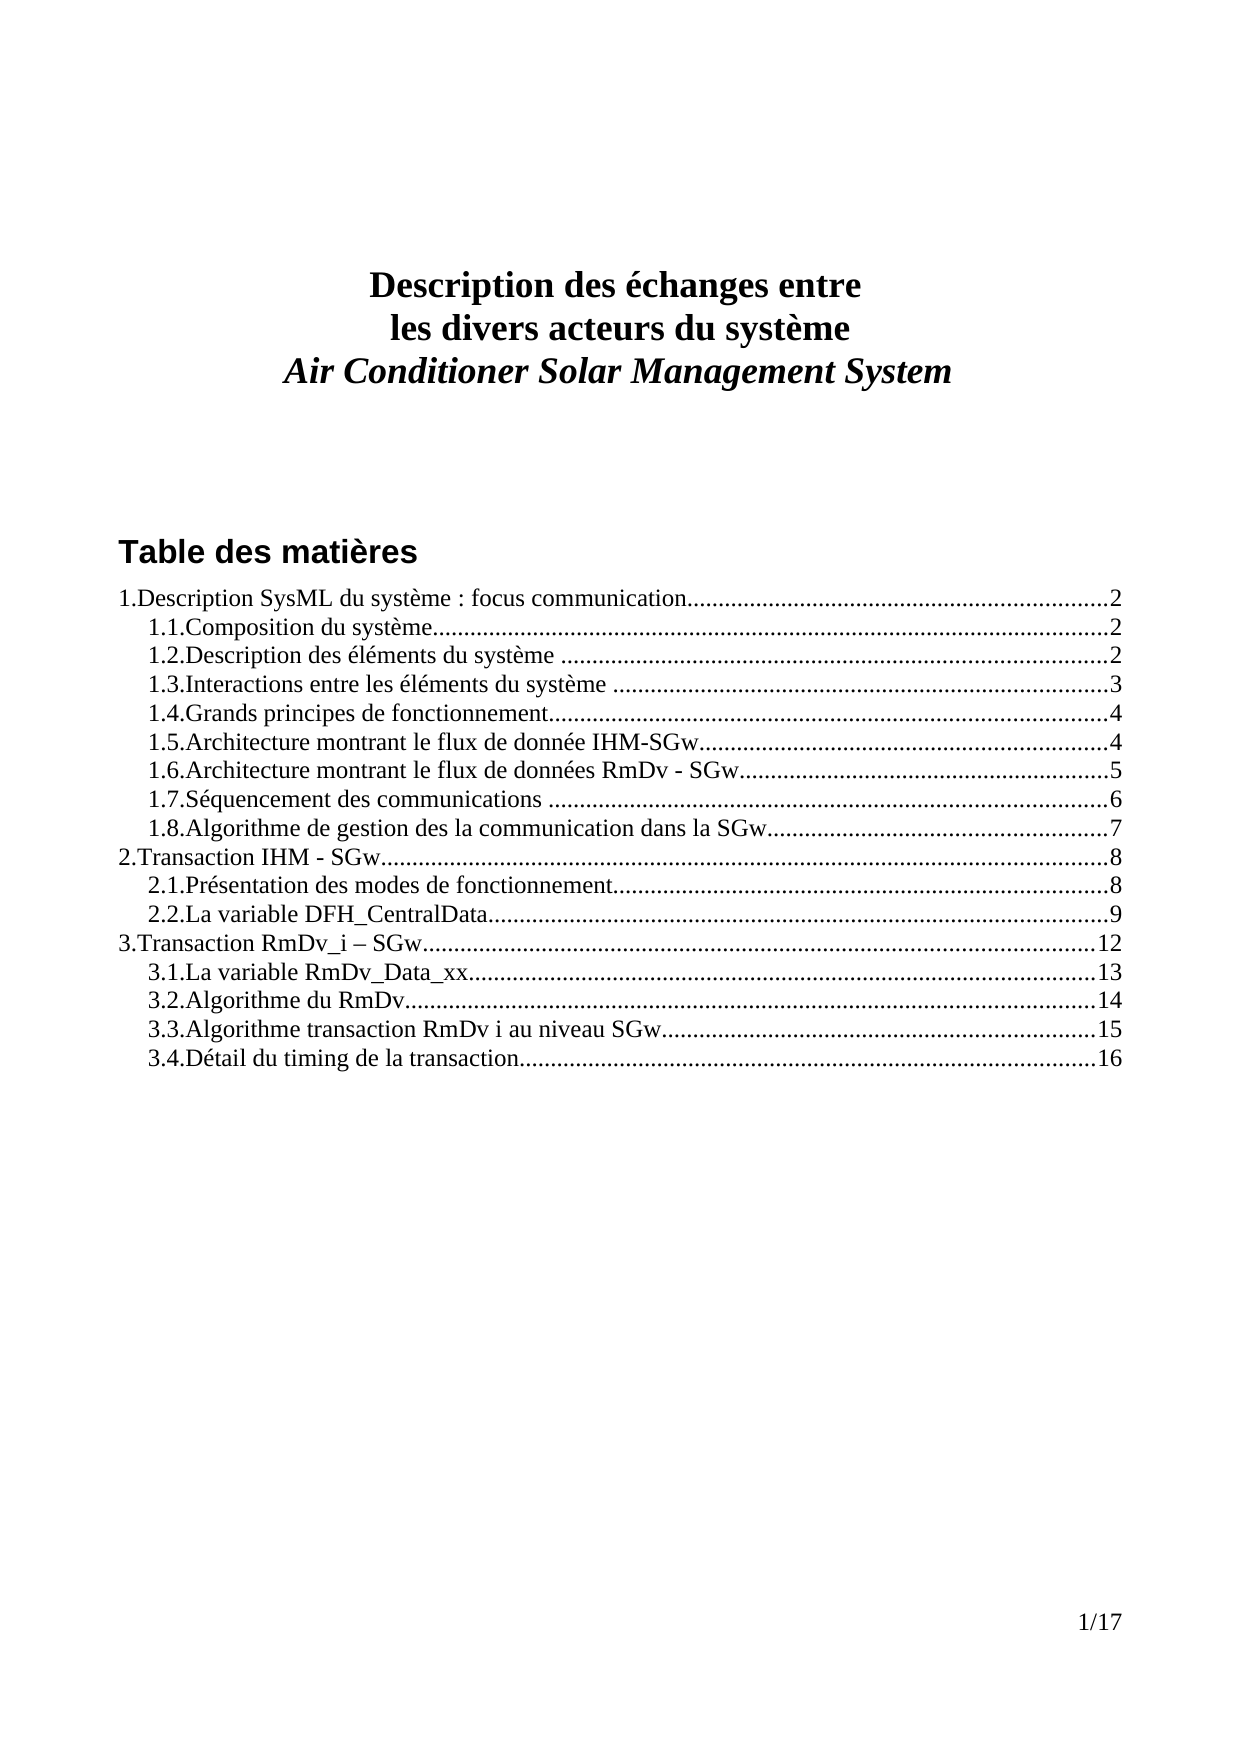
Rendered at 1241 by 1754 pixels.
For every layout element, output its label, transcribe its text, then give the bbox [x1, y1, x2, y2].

text 3.3.Algorithme transaction RmDv i au niveau SGw 15 [148, 1014, 1122, 1043]
text 2.Transaction IHM - SGw 8 [118, 842, 1122, 870]
text 1.Description SysML du système : focus communication 2 [118, 583, 1122, 612]
text les divers acteurs du système [118, 306, 1122, 349]
text 2.1.Présentation des modes de fonctionnement 8 [148, 870, 1122, 899]
text 1.1.Composition du système 2 [148, 612, 1122, 640]
text 1.3.Interactions entre les éléments du système 3 [148, 669, 1122, 698]
text 1.4.Grands principes de fonctionnement 4 [148, 698, 1122, 727]
text 3.2.Algorithme du RmDv 14 [148, 985, 1122, 1014]
text 1.7.Séquencement des communications 6 [148, 784, 1122, 813]
subtitle Table des matières [118, 532, 1122, 570]
text 1.2.Description des éléments du système 2 [148, 640, 1122, 669]
text 1.8.Algorithme de gestion des la communication dans la SGw 7 [148, 813, 1122, 842]
text 1.6.Architecture montrant le flux de données RmDv - SGw 5 [148, 755, 1122, 784]
text 2.2.La variable DFH_CentralData 9 [148, 899, 1122, 928]
text Air Conditioner Solar Management System [118, 349, 1122, 392]
text 3.Transaction RmDv_i – SGw 12 [118, 928, 1122, 957]
text 3.4.Détail du timing de la transaction 16 [148, 1043, 1122, 1072]
text 3.1.La variable RmDv_Data_xx 13 [148, 957, 1122, 985]
text Description des échanges entre [118, 263, 1122, 306]
text 1.5.Architecture montrant le flux de donnée IHM-SGw 4 [148, 727, 1122, 755]
